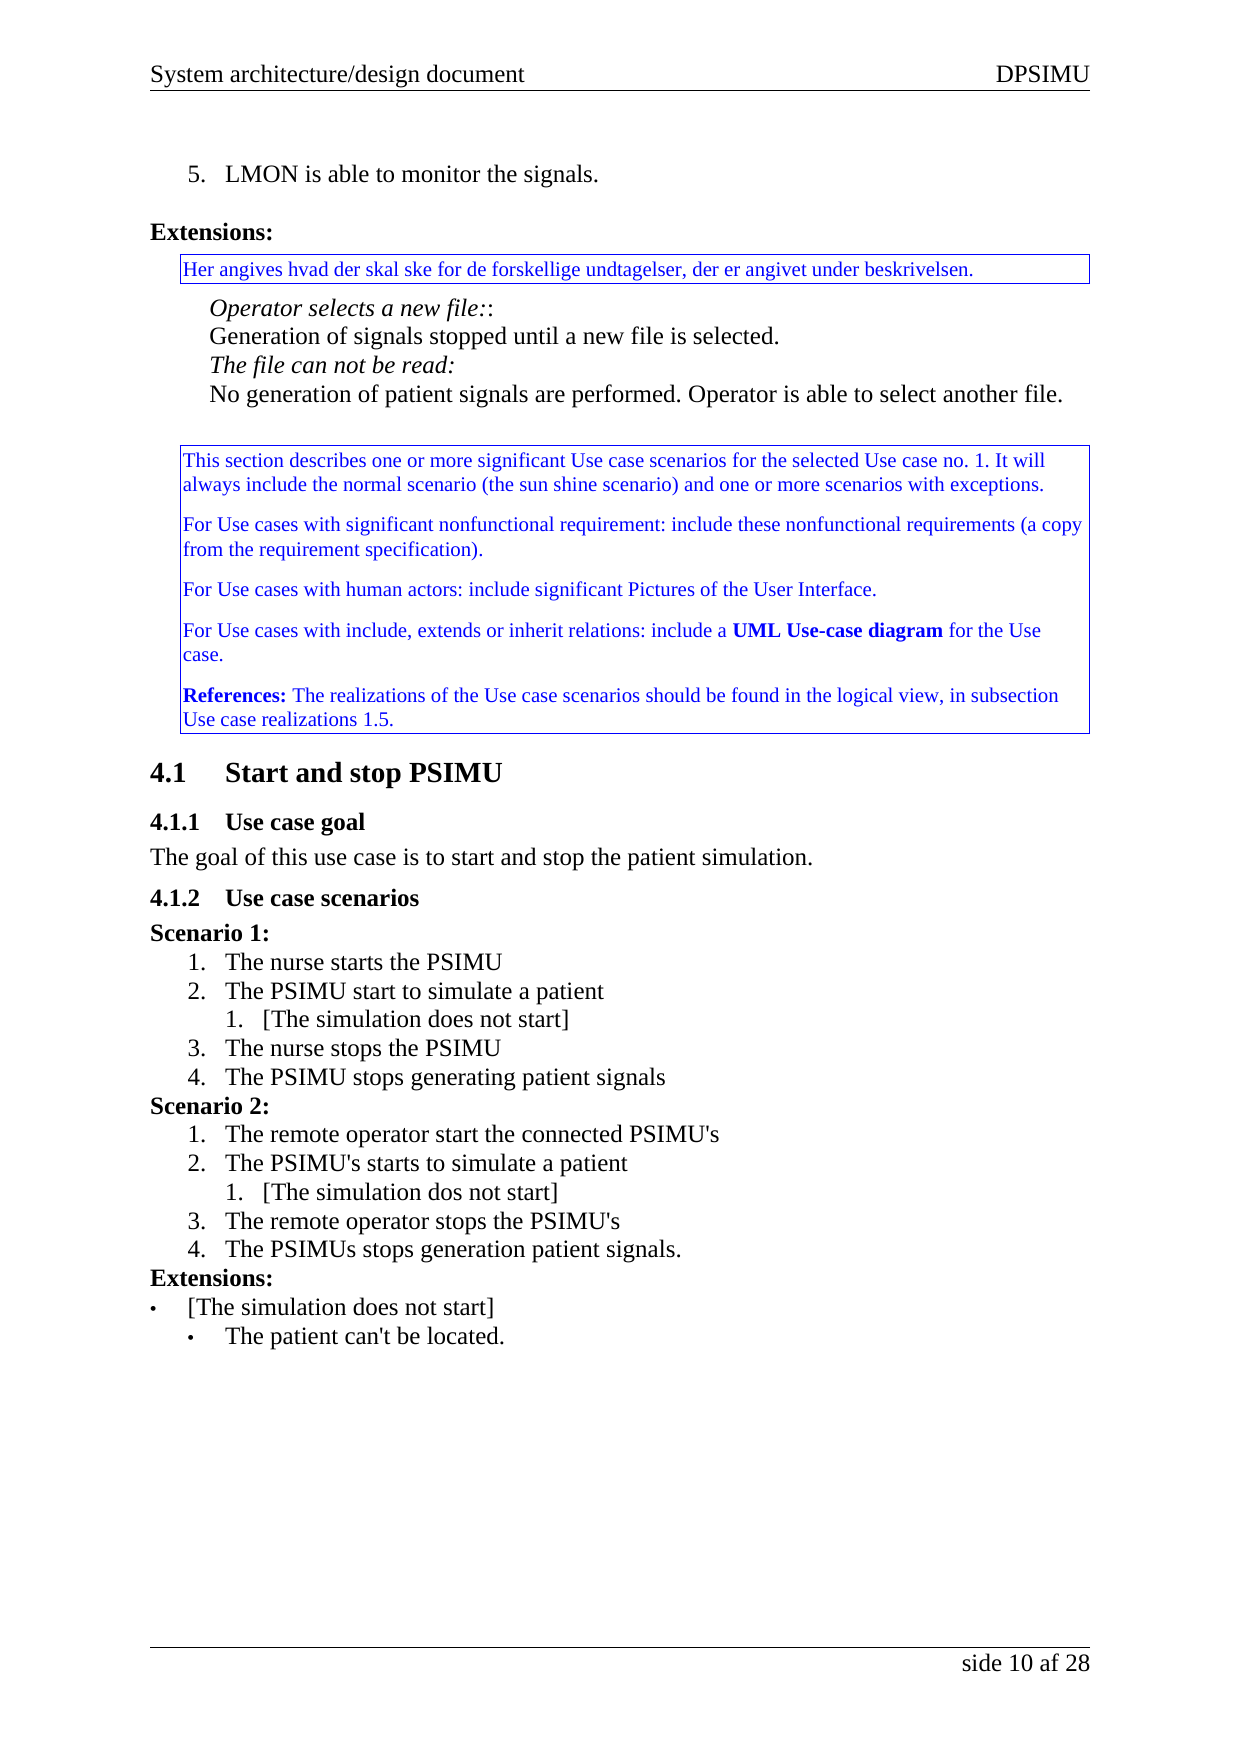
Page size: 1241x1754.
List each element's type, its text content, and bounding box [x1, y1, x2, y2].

list LMON is able to monitor the signals. [187, 159, 1090, 188]
text No generation of patient signals are performed. Operator is able to select another file. [150, 379, 1090, 408]
list [The simulation does not start] [225, 1004, 1090, 1033]
text For Use cases with significant nonfunctional requirement: include these nonfunctional requirements (a copy from the requirement specification). [181, 509, 1089, 561]
text References: The realizations of the Use case scenarios should be found in the logical view, in subsection Use case realizations 1.5. [181, 679, 1089, 733]
text Extensions: [150, 1263, 1090, 1292]
list The PSIMUs stops generation patient signals. [187, 1234, 1090, 1263]
list The nurse stops the PSIMU [187, 1033, 1090, 1062]
text For Use cases with include, extends or inherit relations: include a UML Use-case diagram for the Use case. [181, 615, 1089, 666]
list The PSIMU's starts to simulate a patient [187, 1148, 1090, 1177]
list [The simulation dos not start] [225, 1177, 1090, 1206]
text For Use cases with human actors: include significant Pictures of the User Interface. [181, 574, 1089, 601]
list The PSIMU start to simulate a patient [187, 976, 1090, 1004]
text Operator selects a new file:: [209, 293, 1090, 321]
subtitle Use case scenarios [150, 883, 1090, 912]
text Scenario 2: [150, 1091, 1090, 1119]
list The patient can't be located. [187, 1321, 1090, 1349]
list [The simulation does not start] [150, 1292, 1090, 1321]
list The remote operator start the connected PSIMU's [187, 1119, 1090, 1148]
list The remote operator stops the PSIMU's [187, 1206, 1090, 1234]
text The goal of this use case is to start and stop the patient simulation. [150, 842, 1090, 871]
text This section describes one or more significant Use case scenarios for the selected Use case no. 1. It will always include the normal scenario (the sun shine scenario) and one or more scenarios with exceptions. [181, 446, 1089, 496]
subtitle Start and stop PSIMU [150, 755, 1090, 788]
text Generation of signals stopped until a new file is selected. [209, 321, 1090, 350]
text Scenario 1: [150, 918, 1090, 947]
text Her angives hvad der skal ske for de forskellige undtagelser, der er angivet under beskrivelsen. [181, 255, 1089, 283]
list The PSIMU stops generating patient signals [187, 1062, 1090, 1091]
text The file can not be read: [150, 350, 1090, 379]
subtitle Use case goal [150, 807, 1090, 836]
text Extensions: [150, 217, 1090, 246]
list The nurse starts the PSIMU [187, 947, 1090, 976]
